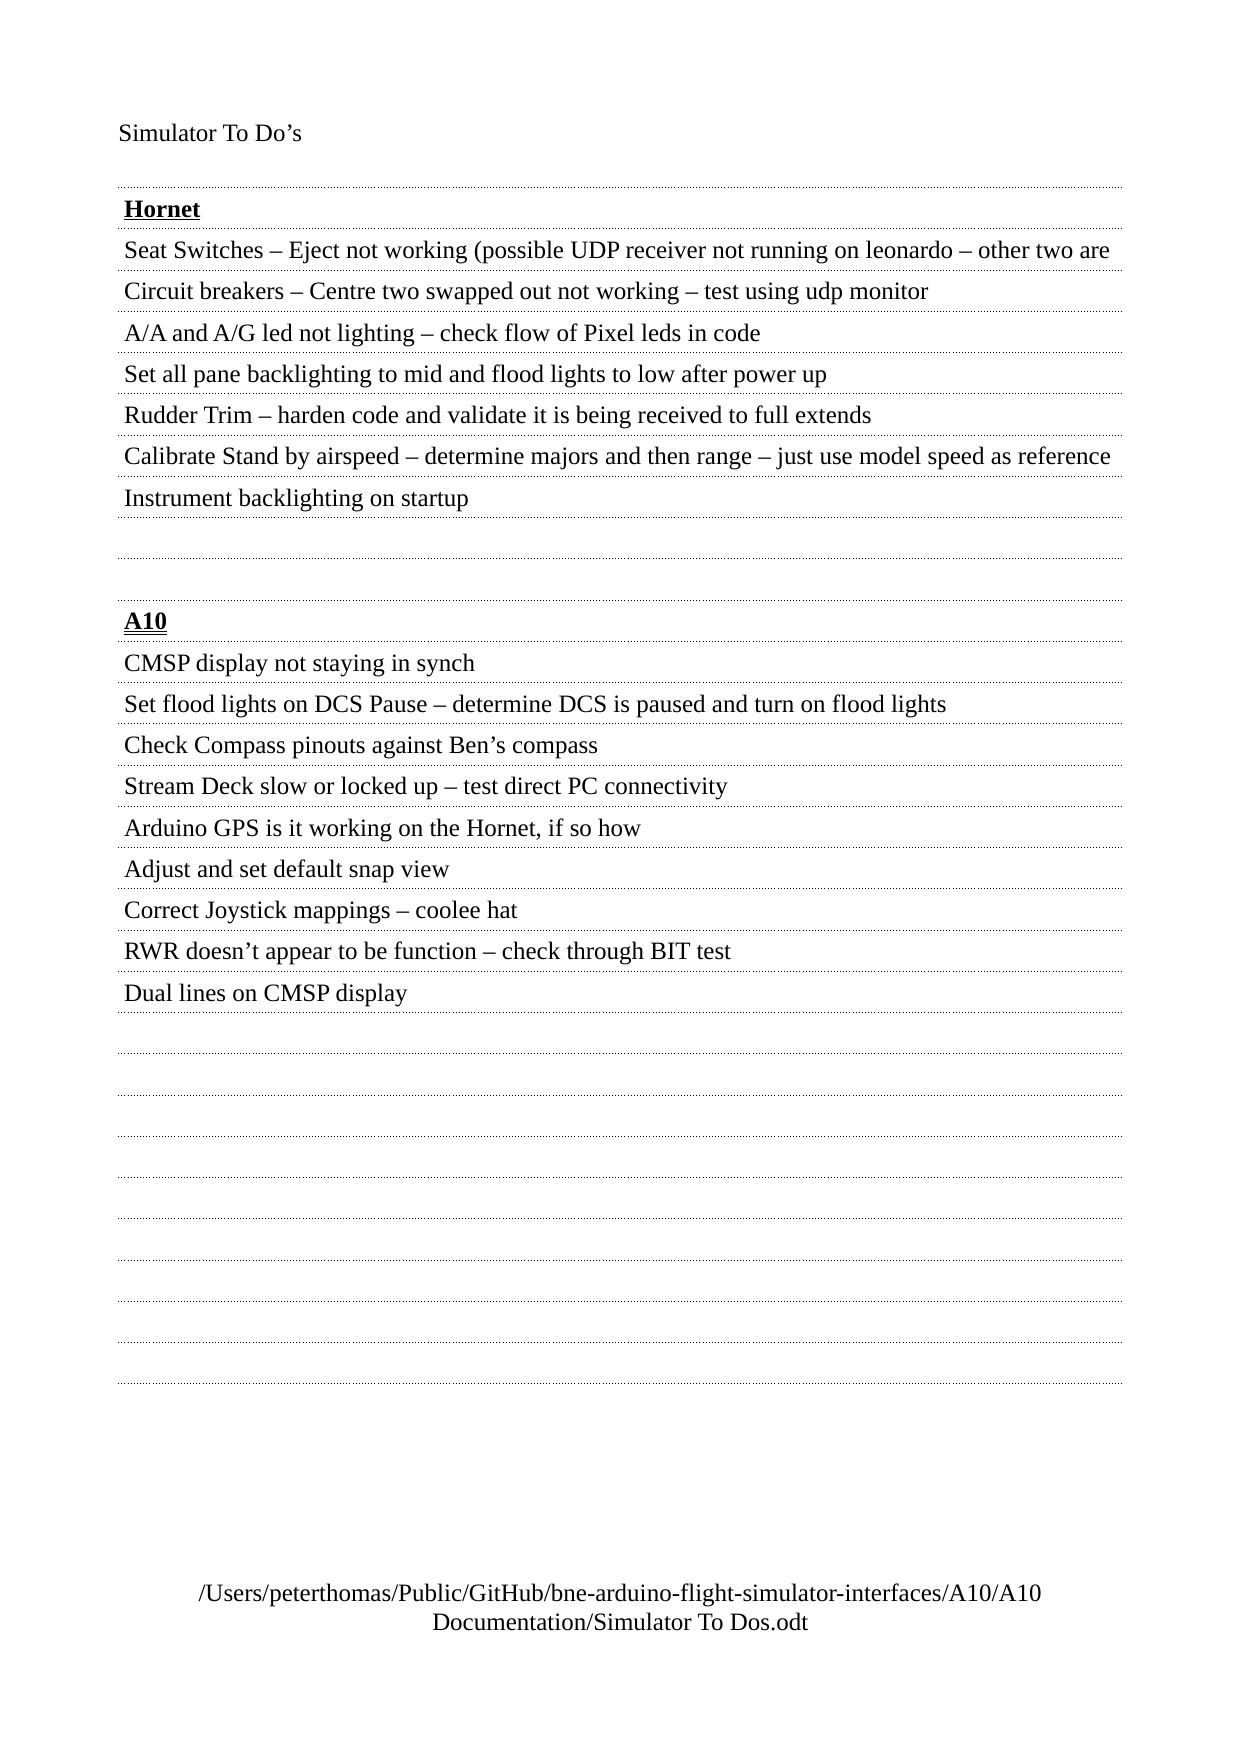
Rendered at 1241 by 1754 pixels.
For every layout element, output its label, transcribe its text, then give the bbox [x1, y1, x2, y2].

table_cell [118, 1301, 1122, 1342]
table_cell A10 [118, 600, 1122, 641]
table_cell CMSP display not staying in synch [118, 641, 1122, 682]
table_cell Calibrate Stand by airspeed – determine majors and then range – just use model speed as reference [118, 435, 1122, 476]
table_cell Instrument backlighting on startup [118, 476, 1122, 517]
table_cell Hornet [118, 187, 1122, 228]
table_cell A/A and A/G led not lighting – check flow of Pixel leds in code [118, 311, 1122, 352]
table_cell [118, 558, 1122, 599]
table_cell Rudder Trim – harden code and validate it is being received to full extends [118, 393, 1122, 434]
table_cell Adjust and set default snap view [118, 847, 1122, 888]
table_cell [118, 1012, 1122, 1053]
table_cell RWR doesn’t appear to be function – check through BIT test [118, 930, 1122, 971]
table_cell Dual lines on CMSP display [118, 971, 1122, 1012]
table_cell [118, 1095, 1122, 1136]
table_cell Circuit breakers – Centre two swapped out not working – test using udp monitor [118, 270, 1122, 311]
table_cell [118, 1177, 1122, 1218]
table_cell [118, 1218, 1122, 1259]
table_header [118, 147, 1122, 187]
table_cell Check Compass pinouts against Ben’s compass [118, 723, 1122, 764]
table_cell Set flood lights on DCS Pause – determine DCS is paused and turn on flood lights [118, 682, 1122, 723]
text Simulator To Do’s [118, 118, 1122, 147]
table_cell [118, 1053, 1122, 1094]
table_cell Stream Deck slow or locked up – test direct PC connectivity [118, 765, 1122, 806]
table_cell [118, 517, 1122, 558]
table_cell Seat Switches – Eject not working (possible UDP receiver not running on leonardo – other two are [118, 228, 1122, 269]
table_cell Set all pane backlighting to mid and flood lights to low after power up [118, 352, 1122, 393]
table_cell Arduino GPS is it working on the Hornet, if so how [118, 806, 1122, 847]
table_cell [118, 1383, 1122, 1424]
table_cell Correct Joystick mappings – coolee hat [118, 888, 1122, 929]
table_cell [118, 1342, 1122, 1383]
table_cell [118, 1260, 1122, 1301]
table_cell [118, 1136, 1122, 1177]
